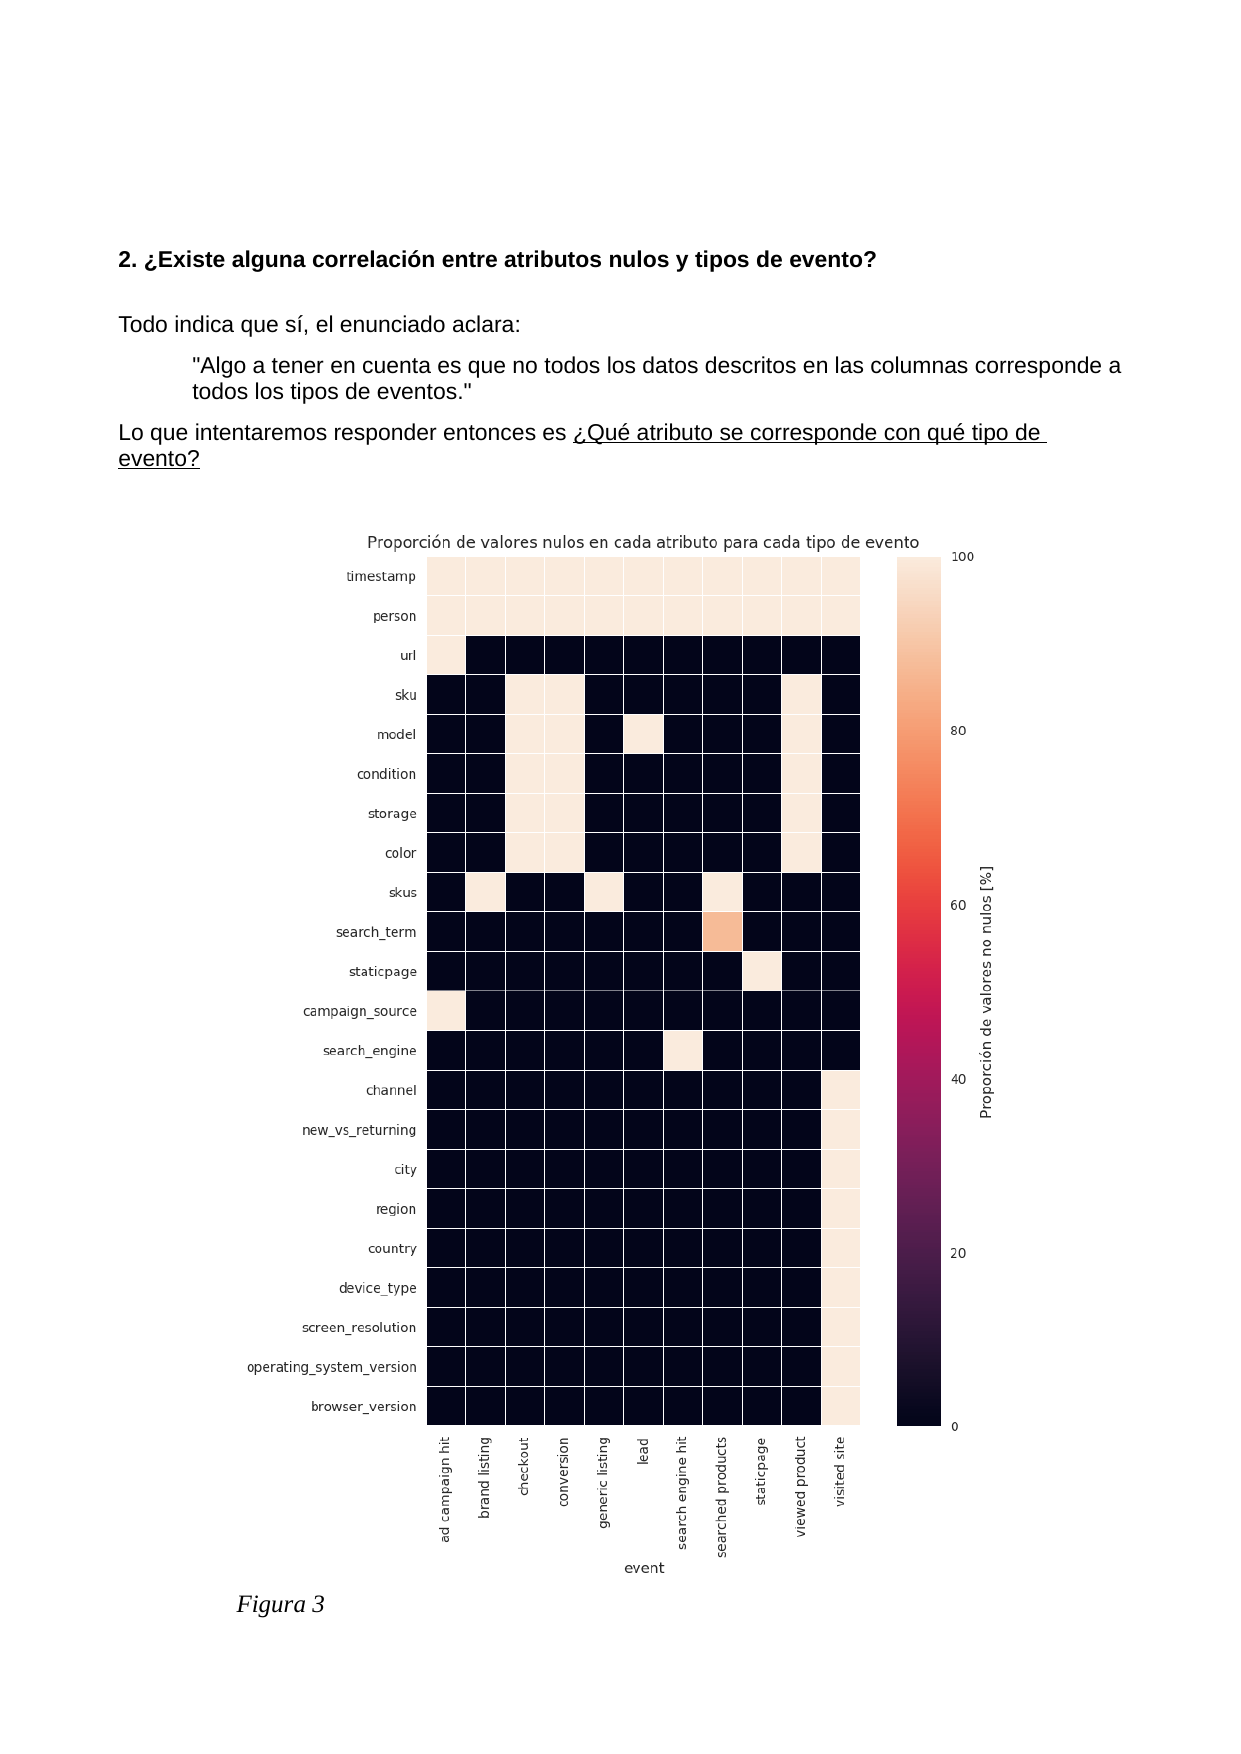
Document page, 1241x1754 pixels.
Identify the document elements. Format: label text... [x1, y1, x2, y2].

text Todo indica que sí, el enunciado aclara: [118, 311, 1122, 337]
text "Algo a tener en cuenta es que no todos los datos descritos en las columnas corresponde a todos los tipos de eventos." [192, 352, 1122, 404]
text Lo que intentaremos responder entonces es ¿Qué atributo se corresponde con qué tipo de evento? [118, 419, 1122, 472]
subtitle 2. ¿Existe alguna correlación entre atributos nulos y tipos de evento? [118, 246, 1122, 272]
text Figura 3 [236, 1585, 1004, 1618]
picture [236, 525, 1004, 1585]
